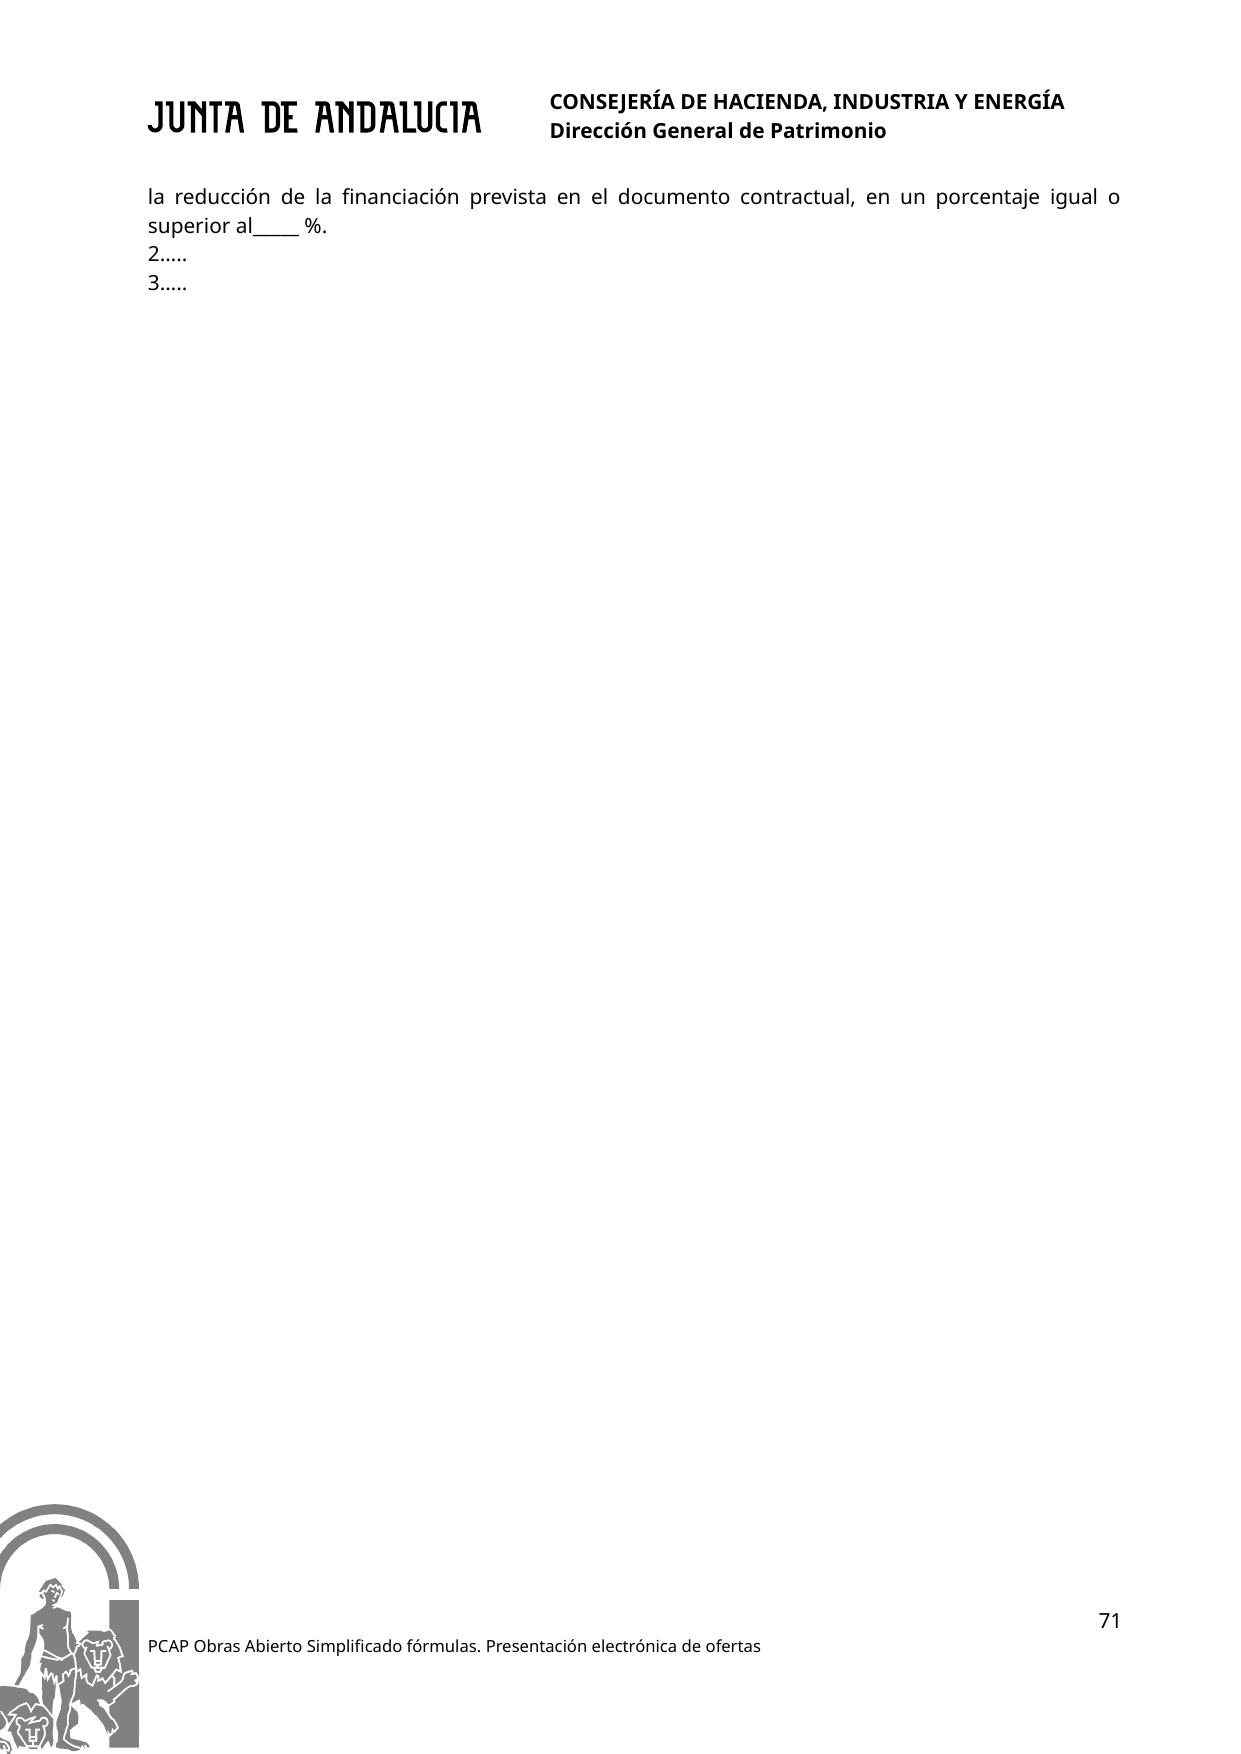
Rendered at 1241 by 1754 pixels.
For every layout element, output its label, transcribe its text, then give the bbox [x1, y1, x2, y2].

text 3….. [148, 268, 1122, 296]
text 2….. [148, 239, 1122, 268]
text la reducción de la financiación prevista en el documento contractual, en un porcentaje igual o superior al_____ %. [148, 182, 1122, 239]
